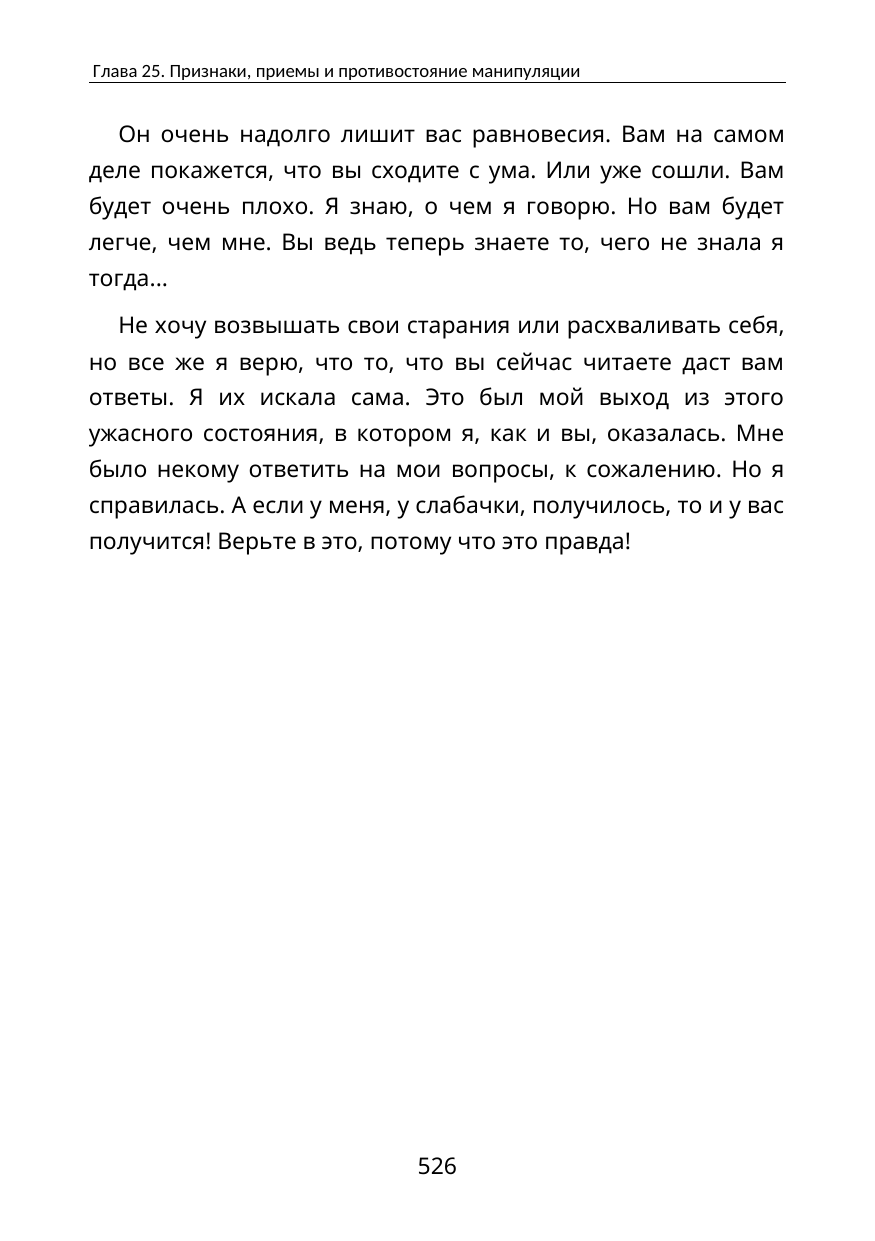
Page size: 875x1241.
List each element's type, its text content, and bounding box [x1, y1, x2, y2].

text Не хочу возвышать свои старания или расхваливать себя, но все же я верю, что то, что вы сейчас читаете даст вам ответы. Я их искала сама. Это был мой выход из этого ужасного состояния, в котором я, как и вы, оказалась. Мне было некому ответить на мои вопросы, к сожалению. Но я справилась. А если у меня, у слабачки, получилось, то и у вас получится! Верьте в это, потому что это правда! [88, 309, 786, 556]
text Он очень надолго лишит вас равновесия. Вам на самом деле покажется, что вы сходите с ума. Или уже сошли. Вам будет очень плохо. Я знаю, о чем я говорю. Но вам будет легче, чем мне. Вы ведь теперь знаете то, чего не знала я тогда... [88, 118, 786, 293]
